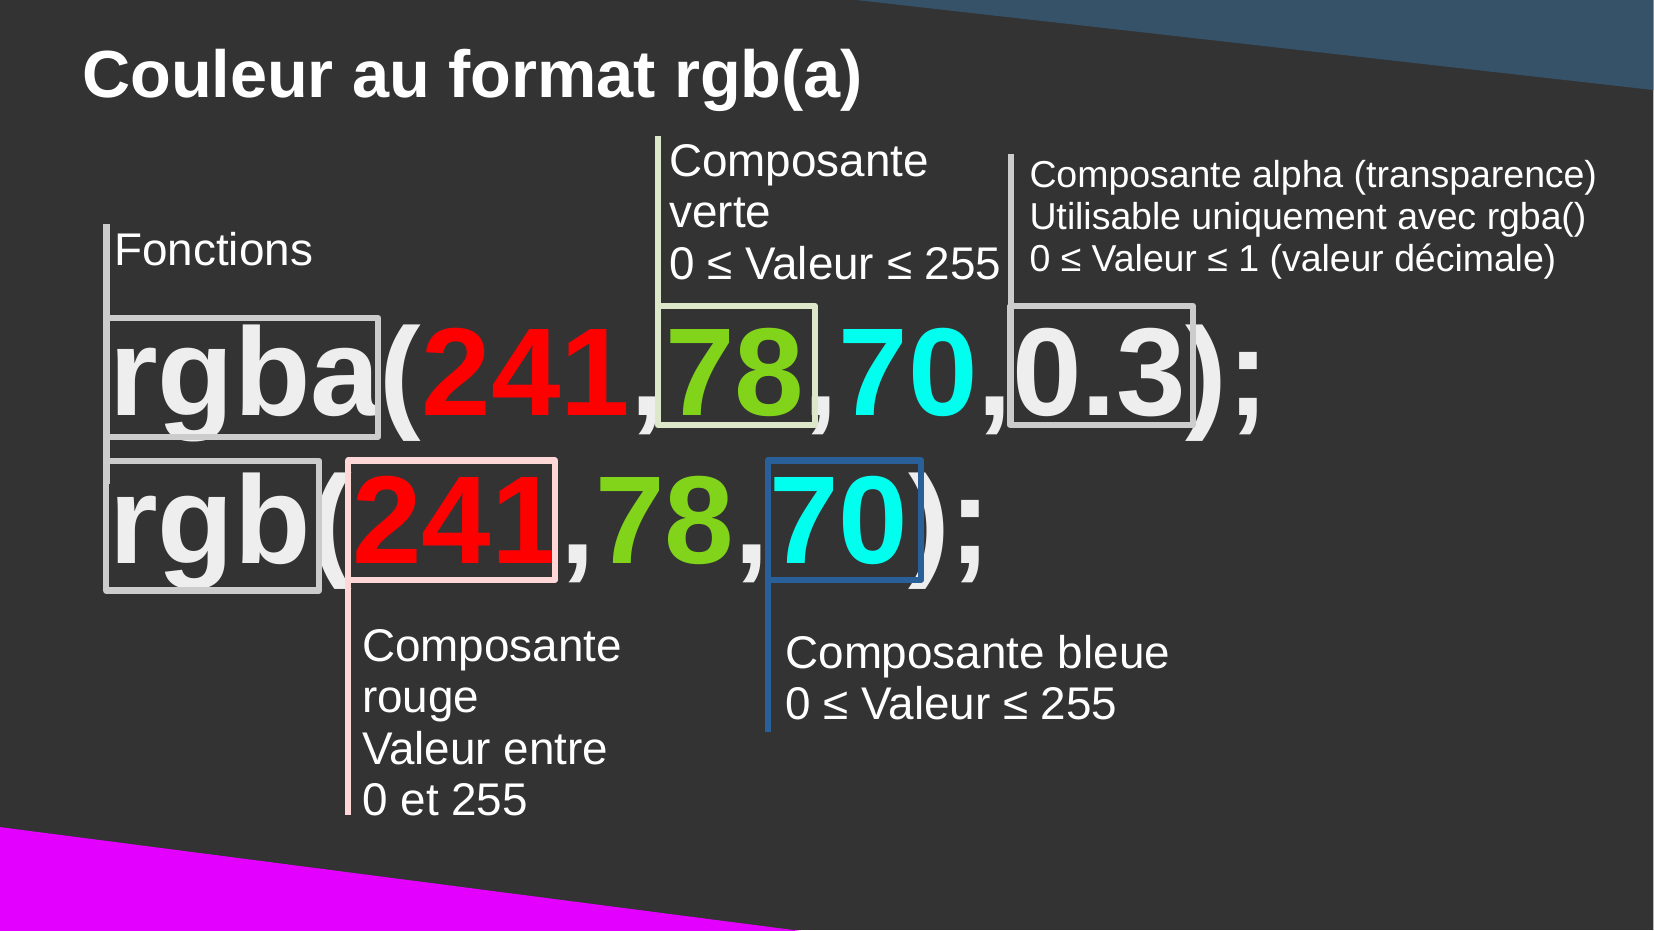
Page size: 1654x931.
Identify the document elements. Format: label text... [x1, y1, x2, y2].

text_box rgba(241,78,70,0.3); [1014, 309, 1190, 422]
text_box rgb(241,78,70); [351, 464, 552, 577]
text_box rgb(241,78,70); [771, 464, 918, 577]
title Fonctions [114, 224, 426, 276]
text_box [856, 0, 1654, 91]
text_box [0, 827, 801, 931]
title Composante verte 0 ≤ Valeur ≤ 255 [669, 135, 1004, 341]
text_box rgb(241,78,70); [94, 442, 1040, 632]
text_box rgba(241,78,70,0.3); [110, 295, 1312, 485]
text_box rgba(241,78,70,0.3); [661, 309, 812, 422]
title Couleur au format rgb(a) [82, 37, 1571, 122]
text_box rgba(241,78,70,0.3); [94, 295, 103, 442]
title Composante alpha (transparence) Utilisable uniquement avec rgba() 0 ≤ Valeur ≤ 1 (valeur décimale) [1029, 153, 1642, 296]
text_box rgb(241,78,70); [109, 464, 316, 587]
title Composante bleue 0 ≤ Valeur ≤ 255 [785, 627, 1241, 733]
text_box rgba(241,78,70,0.3); [110, 321, 375, 434]
title Composante rouge Valeur entre 0 et 255 [362, 620, 650, 826]
